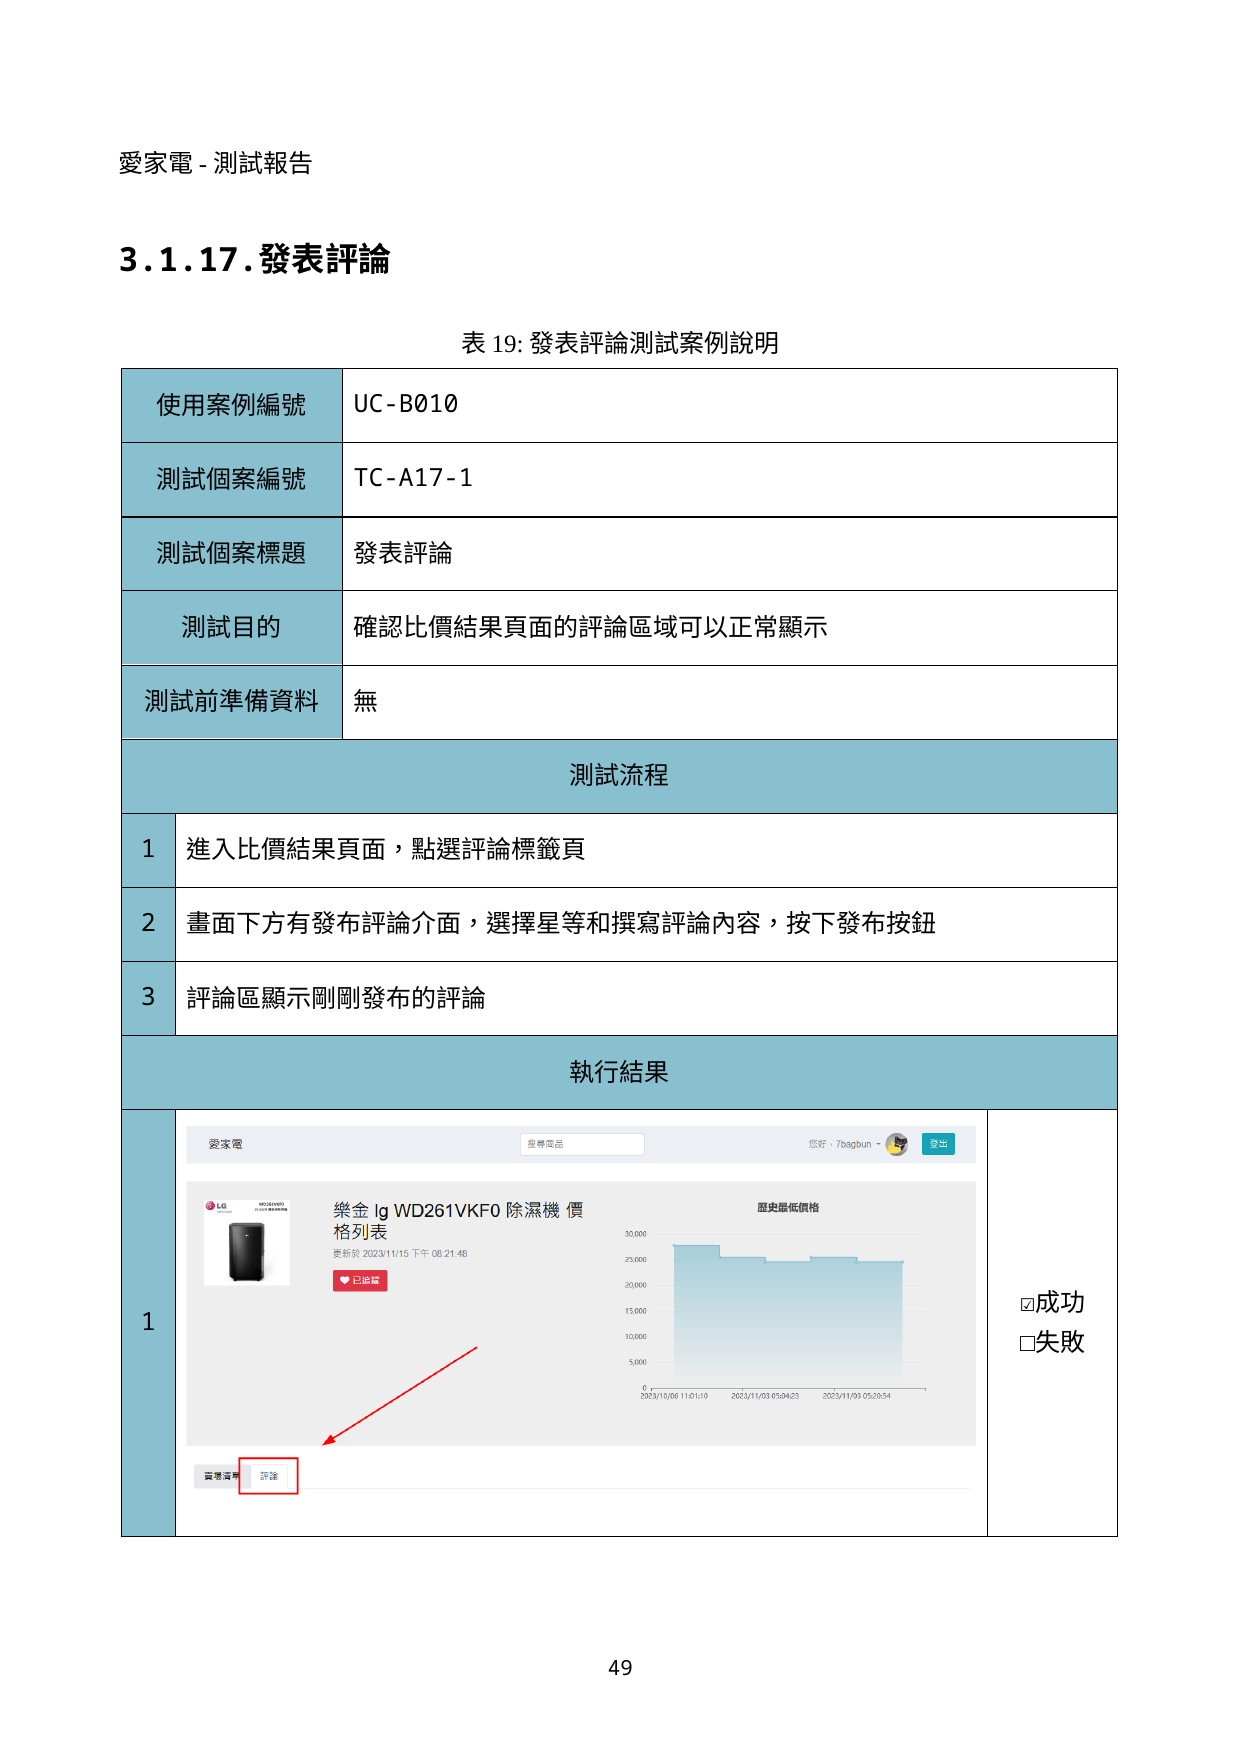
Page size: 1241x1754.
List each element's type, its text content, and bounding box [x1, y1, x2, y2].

table_cell ☑成功 □失敗 [988, 1110, 1117, 1536]
table_cell TC-A17-1 [343, 443, 1117, 516]
table_cell 評論區顯示剛剛發布的評論 [176, 962, 1117, 1035]
table_cell 執行結果 [122, 1036, 1117, 1109]
table_cell 無 [343, 666, 1117, 738]
text 表 19: 發表評論測試案例說明 [118, 323, 1122, 359]
table_cell 3 [122, 962, 175, 1035]
subtitle 3.1.17.發表評論 [118, 232, 1122, 281]
table_cell 測試前準備資料 [122, 666, 342, 738]
table_cell [176, 1110, 987, 1536]
picture [186, 1126, 977, 1515]
table_cell 1 [122, 1110, 175, 1536]
table_cell 進入比價結果頁面，點選評論標籤頁 [176, 814, 1117, 887]
table_cell 1 [122, 814, 175, 887]
table_cell 測試流程 [122, 740, 1117, 813]
table_cell 測試個案標題 [122, 518, 342, 590]
table_cell 確認比價結果頁面的評論區域可以正常顯示 [343, 591, 1117, 664]
table_cell 測試個案編號 [122, 443, 342, 516]
table_header UC-B010 [343, 369, 1117, 442]
table_cell 測試目的 [122, 591, 342, 664]
table_cell 畫面下方有發布評論介面，選擇星等和撰寫評論內容，按下發布按鈕 [176, 888, 1117, 961]
table_cell 發表評論 [343, 518, 1117, 590]
table_cell 2 [122, 888, 175, 961]
table_header 使用案例編號 [122, 369, 342, 442]
